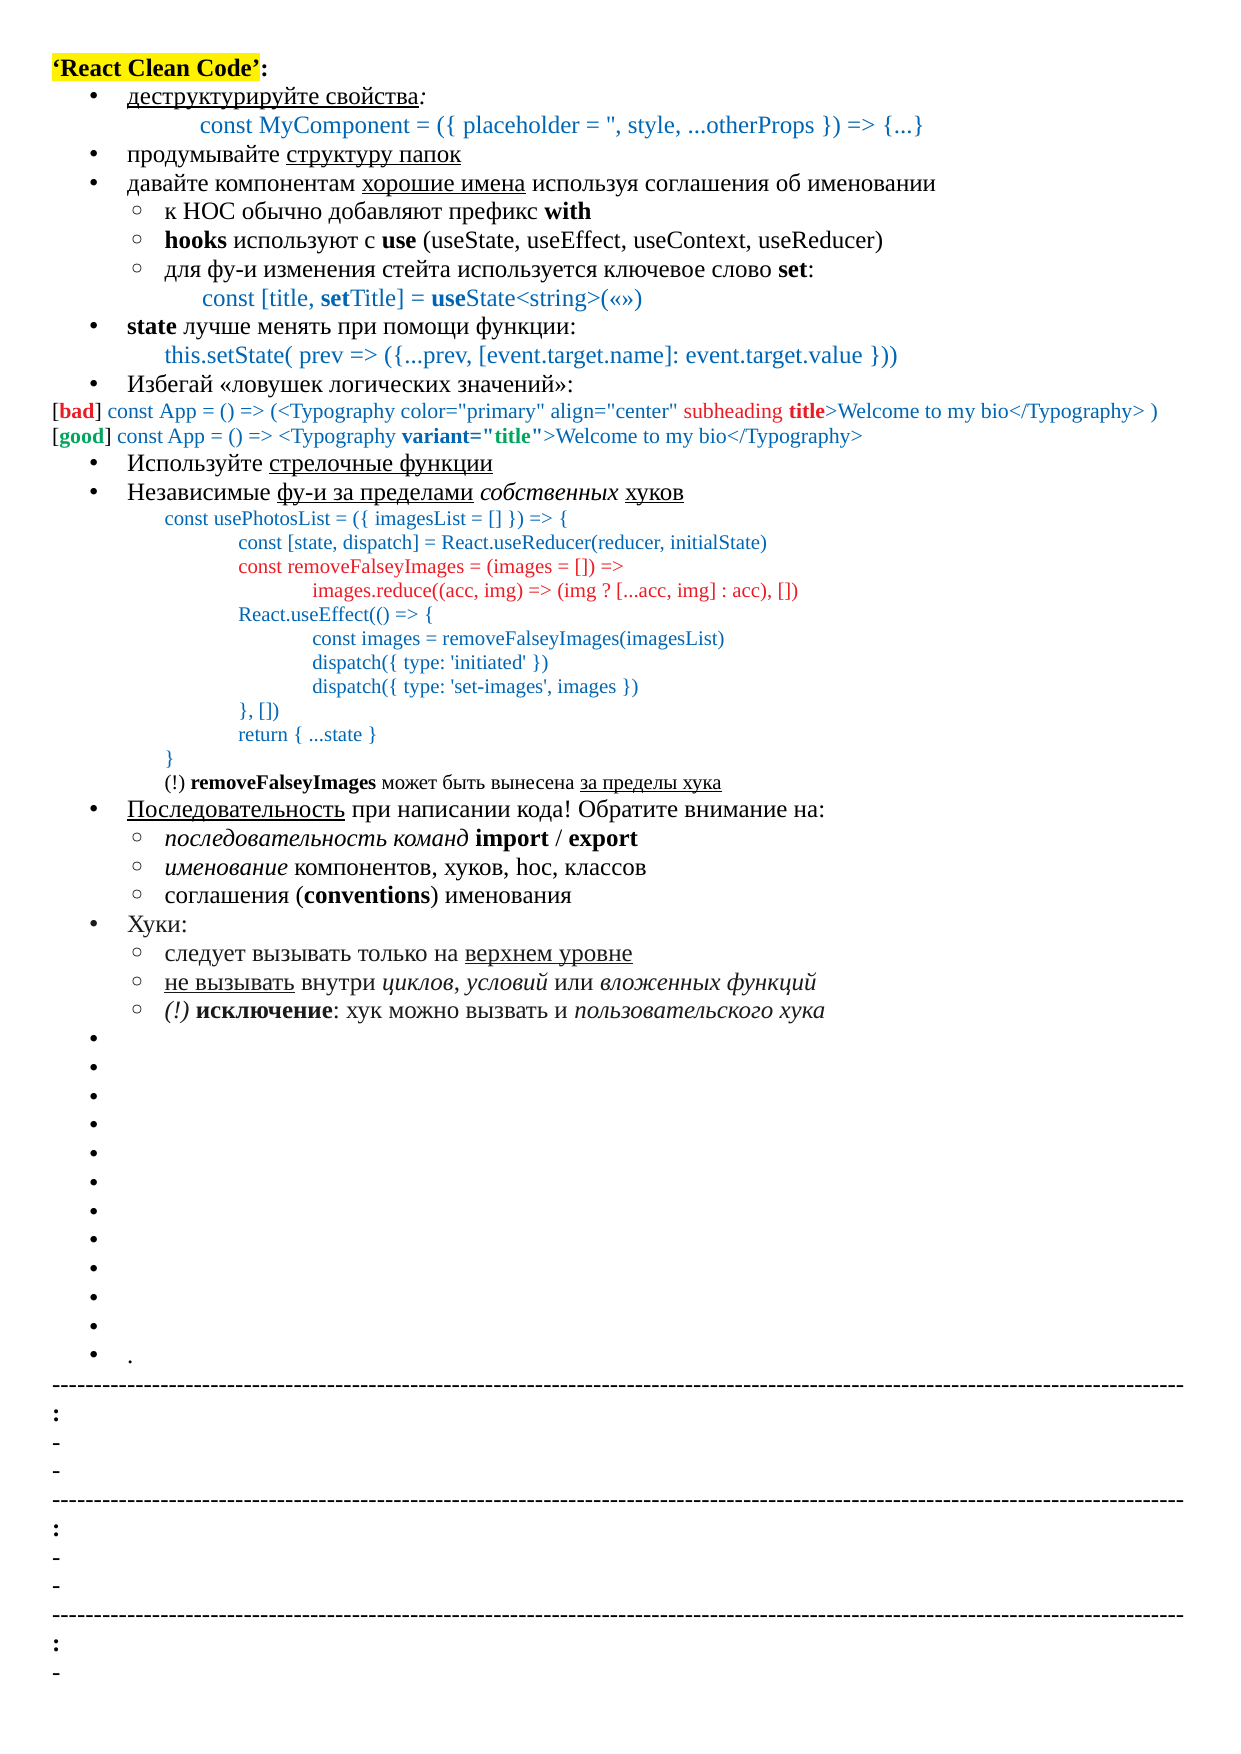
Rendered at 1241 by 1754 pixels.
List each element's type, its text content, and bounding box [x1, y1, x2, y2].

list соглашения (conventions) именования [127, 881, 1187, 909]
text const images = removeFalseyImages(imagesList) [164, 626, 1187, 650]
list (!) исключение: хук можно вызвать и пользовательского хука [127, 996, 1187, 1024]
text const removeFalseyImages = (images = []) => [164, 554, 1187, 578]
list давайте компонентам хорошие имена используя соглашения об именовании [89, 168, 1187, 196]
text const MyComponent = ({ placeholder = '', style, ...otherProps }) => {...} [52, 110, 1187, 139]
list для фу-и изменения стейта используется ключевое слово set: [127, 254, 1187, 283]
text : [52, 1513, 1187, 1542]
text React.useEffect(() => { [164, 602, 1187, 626]
list Последовательность при написании кода! Обратите внимание на: [89, 794, 1187, 823]
text const usePhotosList = ({ imagesList = [] }) => { [164, 506, 1187, 530]
list Используйте стрелочные функции [89, 448, 1187, 477]
list state лучше менять при помощи функции: [89, 311, 1187, 340]
text - [52, 1571, 1187, 1599]
text - [52, 1427, 1187, 1456]
text } [164, 746, 1187, 770]
text ---------------------------------------------------------------------------------------------------------------------------------------- [52, 1369, 1187, 1398]
list . [89, 1341, 1187, 1369]
list продумывайте структуру папок [89, 139, 1187, 168]
text - [52, 1657, 1187, 1686]
text }, []) [164, 698, 1187, 722]
text images.reduce((acc, img) => (img ? [...acc, img] : acc), []) [164, 578, 1187, 602]
list к HOC обычно добавляют префикс with [127, 196, 1187, 225]
list Хуки: [89, 909, 1187, 938]
list Избегай «ловушек логических значений»: [89, 369, 1187, 398]
text ---------------------------------------------------------------------------------------------------------------------------------------- [52, 1484, 1187, 1513]
list Независимые фу-и за пределами собственных хуков [89, 477, 1187, 506]
list не вызывать внутри циклов, условий или вложенных функций [127, 967, 1187, 996]
text : [52, 1628, 1187, 1657]
list последовательность команд import / export [127, 823, 1187, 852]
list this.setState( prev => ({...prev, [event.target.name]: event.target.value })) [127, 340, 1187, 369]
list [good] const App = () => <Typography variant="title">Welcome to my bio</Typography> [52, 423, 1187, 448]
list const [title, setTitle] = useState<string>(«») [164, 283, 1187, 311]
list [bad] const App = () => (<Typography color="primary" align="center" subheading title>Welcome to my bio</Typography> ) [52, 398, 1187, 423]
text - [52, 1456, 1187, 1484]
text return { ...state } [164, 722, 1187, 746]
text dispatch({ type: 'set-images', images }) [164, 674, 1187, 698]
text ‘React Clean Code’: [52, 53, 1187, 81]
text dispatch({ type: 'initiated' }) [164, 650, 1187, 674]
text ---------------------------------------------------------------------------------------------------------------------------------------- [52, 1599, 1187, 1628]
list hooks используют с use (useState, useEffect, useContext, useReducer) [127, 225, 1187, 254]
list следует вызывать только на верхнем уровне [127, 938, 1187, 967]
text (!) removeFalseyImages может быть вынесена за пределы хука [164, 770, 1187, 794]
list именование компонентов, хуков, hoc, классов [127, 852, 1187, 881]
list деструктурируйте свойства: [89, 81, 1187, 110]
text : [52, 1398, 1187, 1427]
text - [52, 1542, 1187, 1571]
text const [state, dispatch] = React.useReducer(reducer, initialState) [164, 530, 1187, 554]
